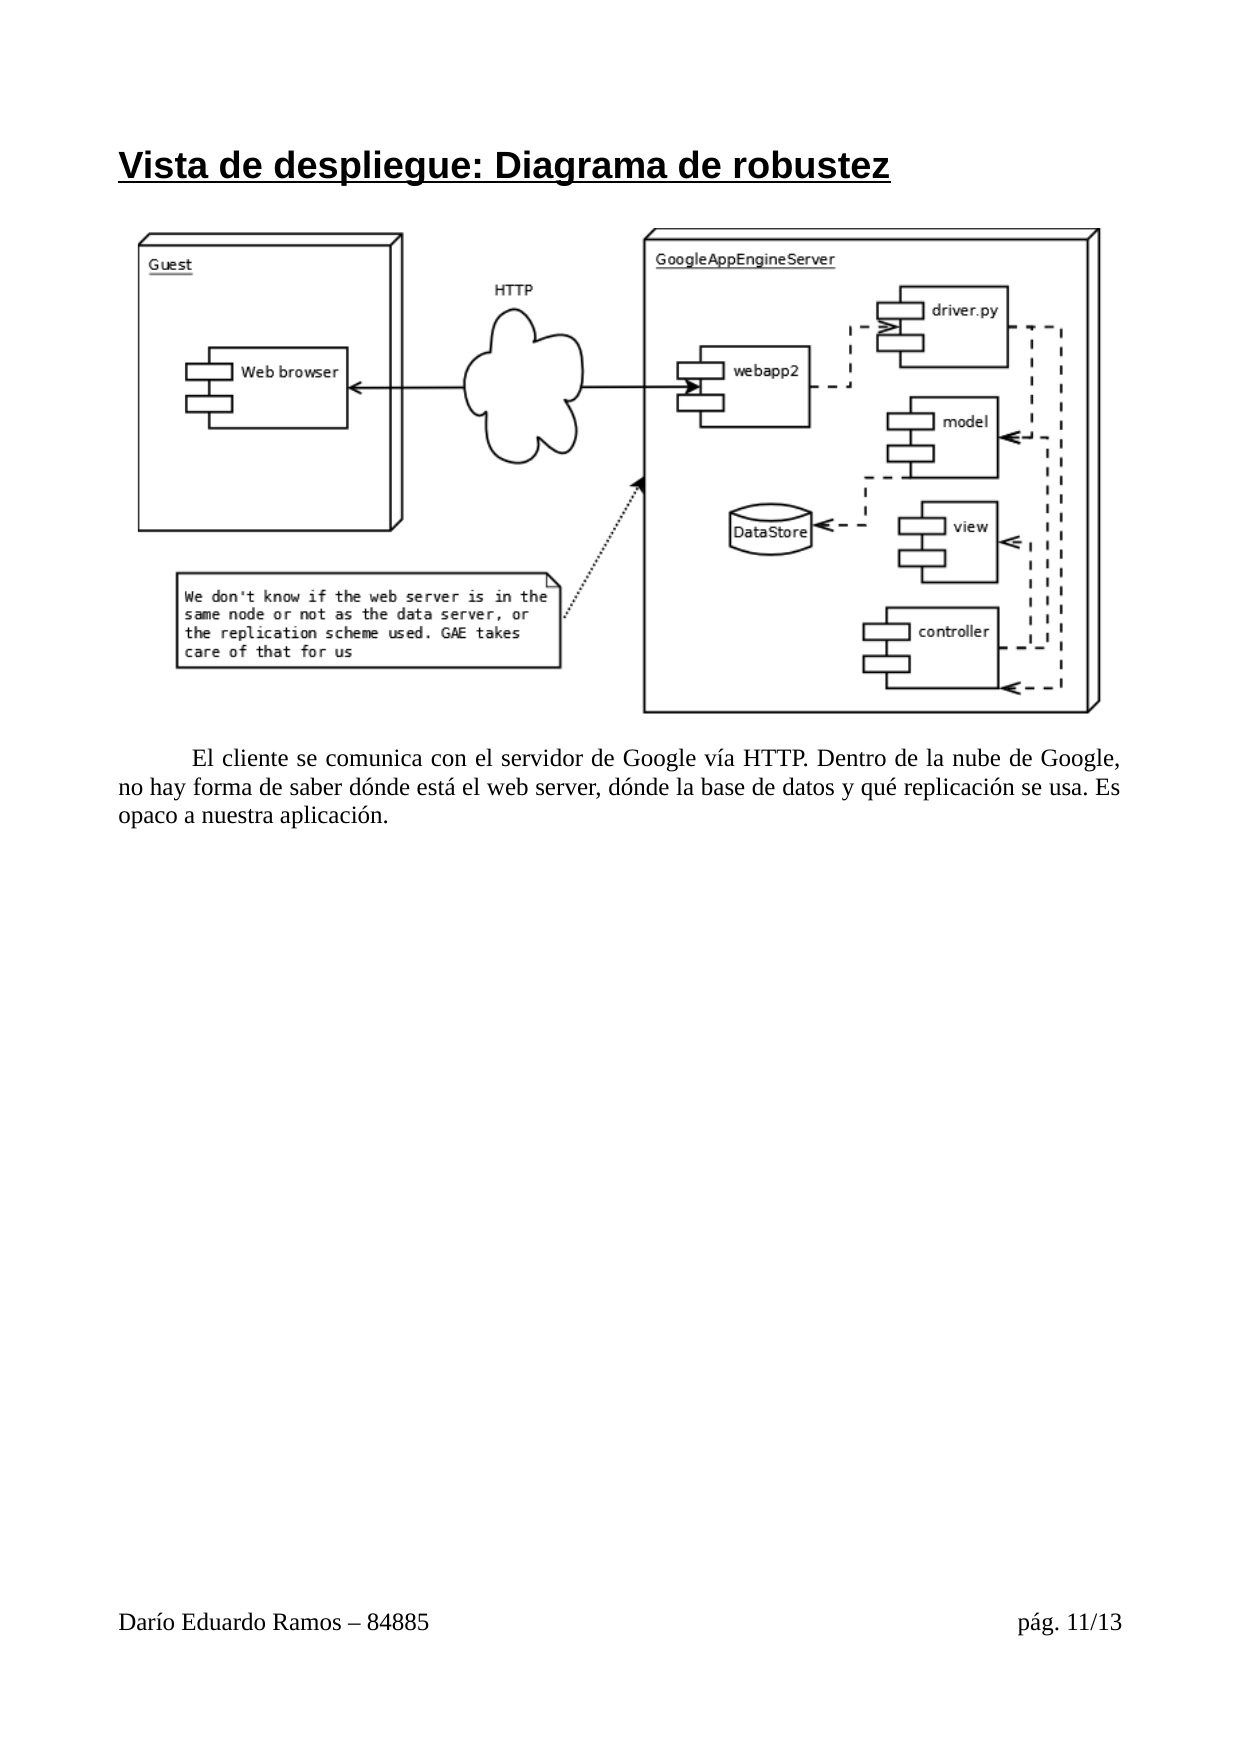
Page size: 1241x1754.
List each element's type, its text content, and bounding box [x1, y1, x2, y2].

subtitle Vista de despliegue: Diagrama de robustez [118, 143, 1122, 187]
text El cliente se comunica con el servidor de Google vía HTTP. Dentro de la nube de Google, no hay forma de saber dónde está el web server, dónde la base de datos y qué replicación se usa. Es opaco a nuestra aplicación. [118, 743, 1122, 829]
picture [137, 228, 1103, 715]
